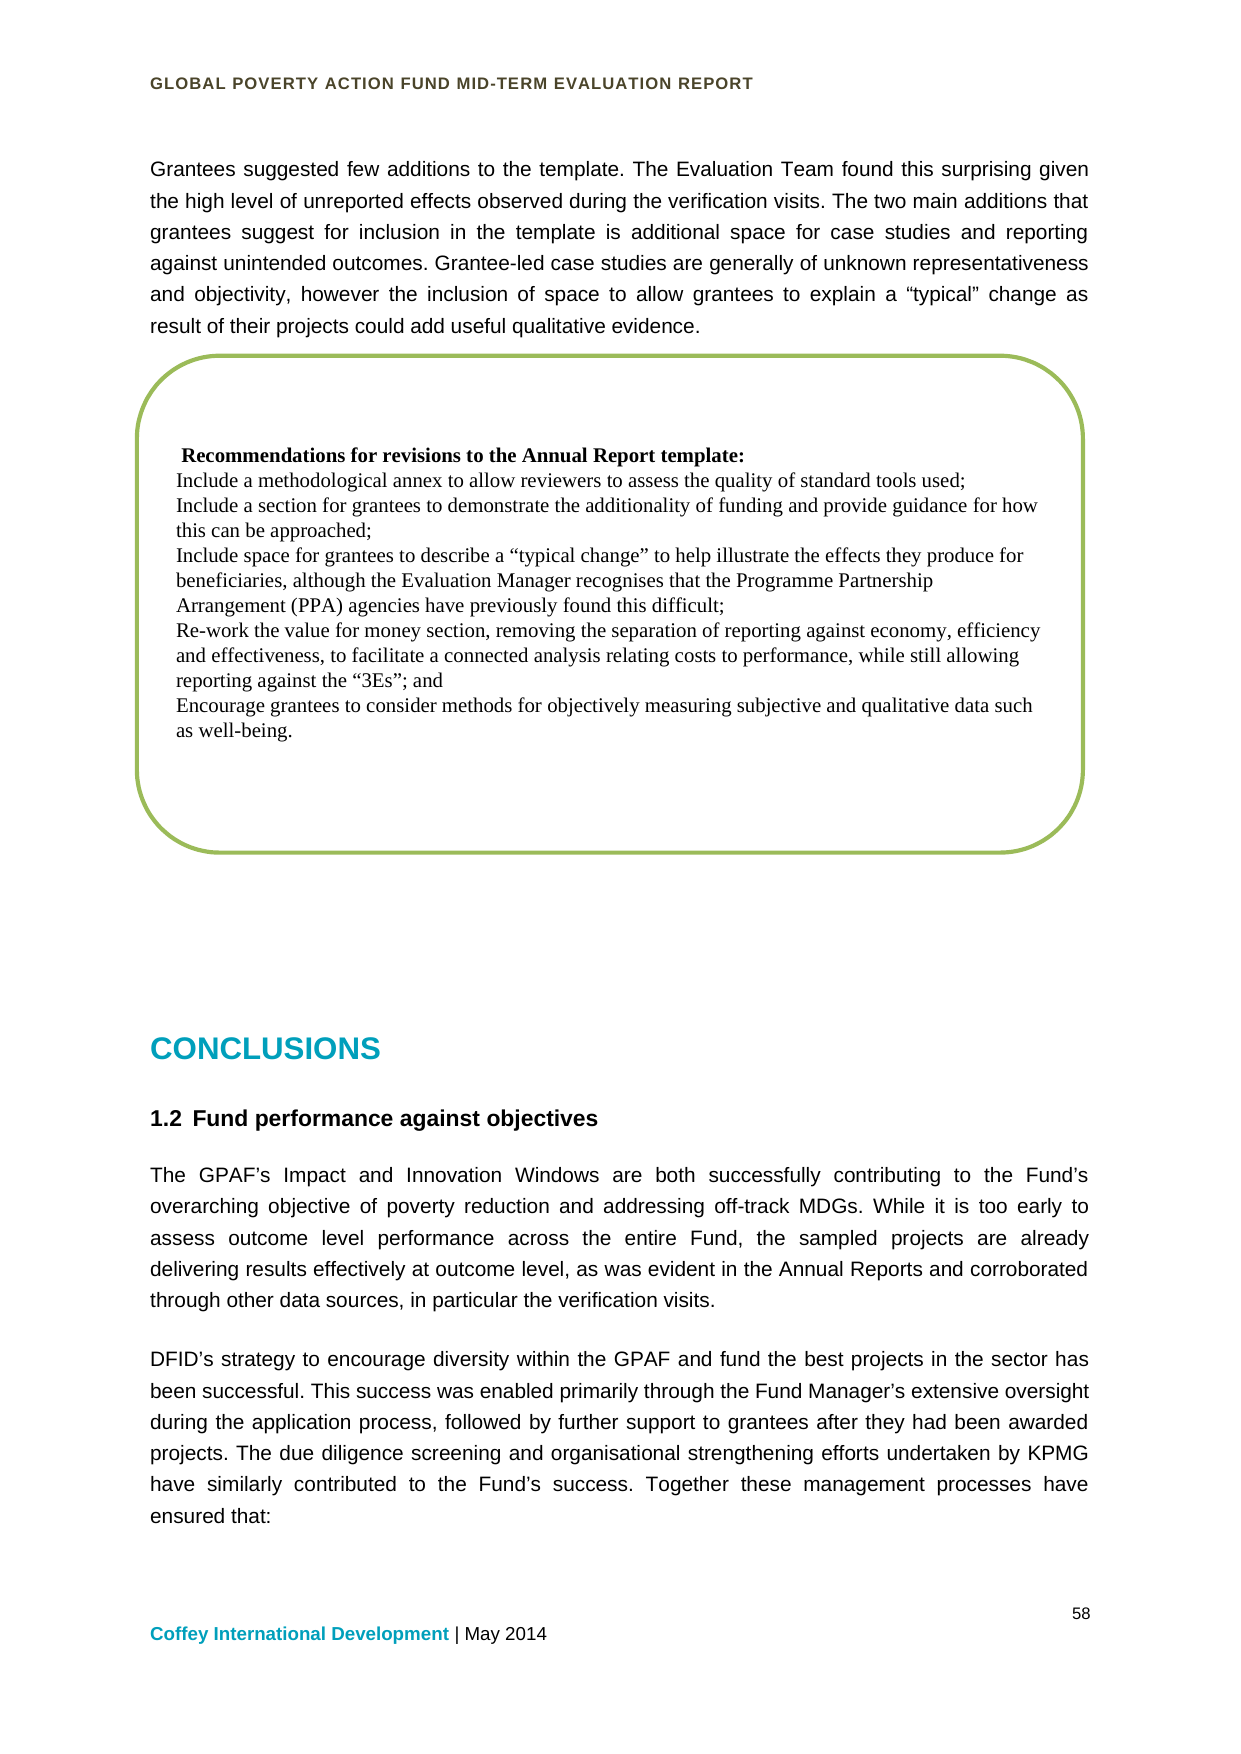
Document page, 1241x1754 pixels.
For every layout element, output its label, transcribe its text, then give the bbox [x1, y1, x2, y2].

subtitle Fund performance against objectives [150, 1102, 1090, 1132]
subtitle Conclusions [150, 1030, 1090, 1066]
text Grantees suggested few additions to the template. The Evaluation Team found this surprising given the high level of unreported effects observed during the verification visits. The two main additions that grantees suggest for inclusion in the template is additional space for case studies and reporting against unintended outcomes. Grantee-led case studies are generally of unknown representativeness and objectivity, however the inclusion of space to allow grantees to explain a “typical” change as result of their projects could add useful qualitative evidence. [150, 150, 1090, 337]
text The GPAF’s Impact and Innovation Windows are both successfully contributing to the Fund’s overarching objective of poverty reduction and addressing off-track MDGs. While it is too early to assess outcome level performance across the entire Fund, the sampled projects are already delivering results effectively at outcome level, as was evident in the Annual Reports and corroborated through other data sources, in particular the verification visits. [150, 1156, 1090, 1312]
text DFID’s strategy to encourage diversity within the GPAF and fund the best projects in the sector has been successful. This success was enabled primarily through the Fund Manager’s extensive oversight during the application process, followed by further support to grantees after they had been awarded projects. The due diligence screening and organisational strengthening efforts undertaken by KPMG have similarly contributed to the Fund’s success. Together these management processes have ensured that: [150, 1340, 1090, 1527]
